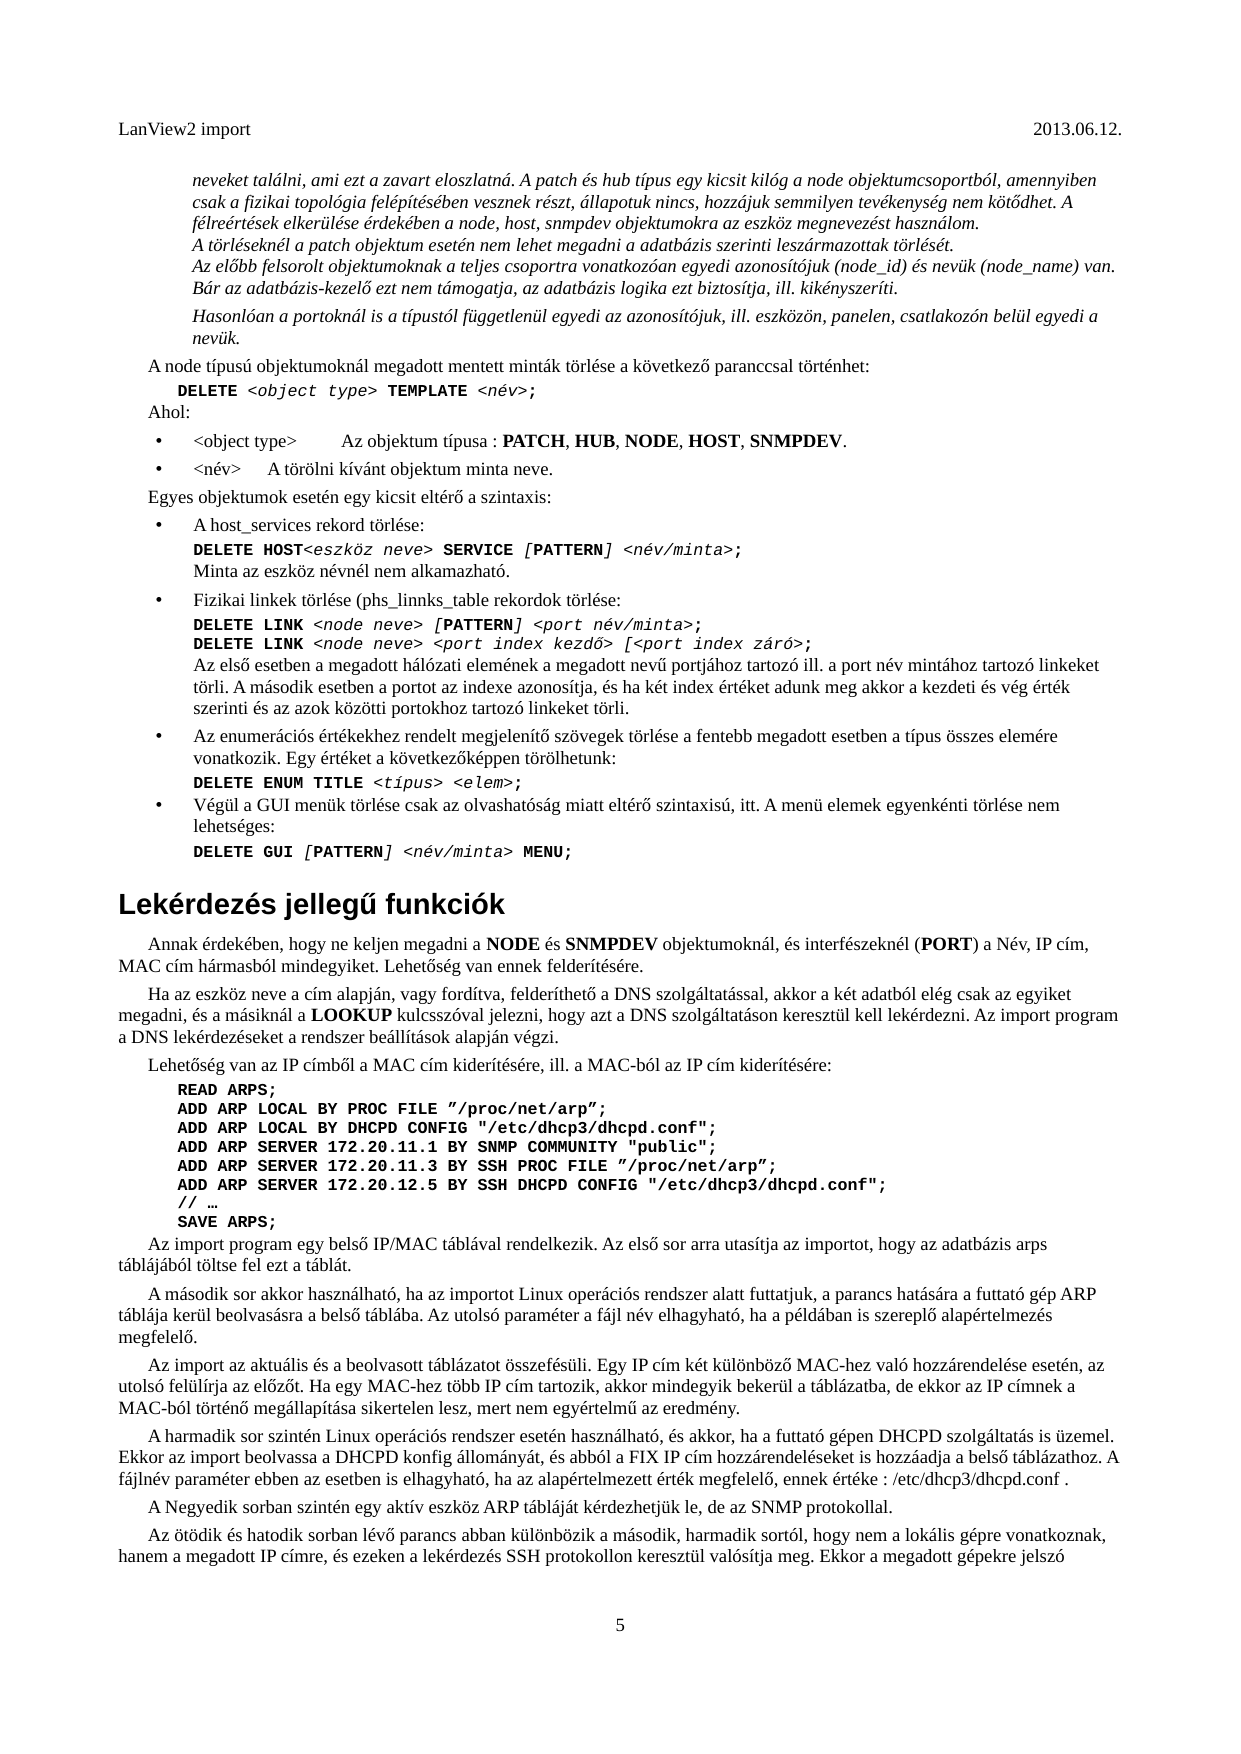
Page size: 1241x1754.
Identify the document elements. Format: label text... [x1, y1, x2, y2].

text Egyes objektumok esetén egy kicsit eltérő a szintaxis: [118, 486, 1122, 507]
list DELETE ENUM TITLE <típus> <elem>; [156, 775, 1122, 794]
text A Negyedik sorban szintén egy aktív eszköz ARP tábláját kérdezhetjük le, de az SNMP protokollal. [118, 1496, 1122, 1517]
list Fizikai linkek törlése (phs_linnks_table rekordok törlése: [156, 588, 1122, 610]
list A host_services rekord törlése: [156, 513, 1122, 535]
list Végül a GUI menük törlése csak az olvashatóság miatt eltérő szintaxisú, itt. A menü elemek egyenkénti törlése nem lehetséges: [156, 794, 1122, 837]
list Minta az eszköz névnél nem alkamazható. [156, 560, 1122, 582]
subtitle Lekérdezés jellegű funkciók [118, 887, 1122, 921]
text A node típusú objektumoknál megadott mentett minták törlése a következő paranccsal történhet: [118, 354, 1122, 376]
text Az ötödik és hatodik sorban lévő parancs abban különbözik a második, harmadik sortól, hogy nem a lokális gépre vonatkoznak, hanem a megadott IP címre, és ezeken a lekérdezés SSH protokollon keresztül valósítja meg. Ekkor a megadott gépekre jelszó [118, 1524, 1122, 1567]
list DELETE HOST<eszköz neve> SERVICE [PATTERN] <név/minta>; [156, 542, 1122, 560]
text Ahol: [118, 401, 1122, 423]
text Annak érdekében, hogy ne keljen megadni a NODE és SNMPDEV objektumoknál, és interfészeknél (PORT) a Név, IP cím, MAC cím hármasból mindegyiket. Lehetőség van ennek felderítésére. [118, 933, 1122, 976]
text // … [177, 1195, 1122, 1214]
text Az import az aktuális és a beolvasott táblázatot összefésüli. Egy IP cím két különböző MAC-hez való hozzárendelése esetén, az utolsó felülírja az előzőt. Ha egy MAC-hez több IP cím tartozik, akkor mindegyik bekerül a táblázatba, de ekkor az IP címnek a MAC-ból történő megállapítása sikertelen lesz, mert nem egyértelmű az eredmény. [118, 1353, 1122, 1418]
text Az import program egy belső IP/MAC táblával rendelkezik. Az első sor arra utasítja az importot, hogy az adatbázis arps táblájából töltse fel ezt a táblát. [118, 1233, 1122, 1276]
list <név> A törölni kívánt objektum minta neve. [156, 457, 1122, 479]
list DELETE GUI [PATTERN] <név/minta> MENU; [156, 843, 1122, 862]
text DELETE <object type> TEMPLATE <név>; [177, 383, 1122, 401]
text ADD ARP SERVER 172.20.11.3 BY SSH PROC FILE ”/proc/net/arp”; [177, 1157, 1122, 1176]
text A törléseknél a patch objektum esetén nem lehet megadni a adatbázis szerinti leszármazottak törlését. [192, 234, 1122, 255]
text ADD ARP SERVER 172.20.12.5 BY SSH DHCPD CONFIG "/etc/dhcp3/dhcpd.conf"; [177, 1176, 1122, 1195]
text READ ARPS; [177, 1082, 1122, 1101]
list Az enumerációs értékekhez rendelt megjelenítő szövegek törlése a fentebb megadott esetben a típus összes elemére vonatkozik. Egy értéket a következőképpen törölhetunk: [156, 725, 1122, 768]
list <object type> Az objektum típusa : PATCH, HUB, NODE, HOST, SNMPDEV. [156, 429, 1122, 451]
text ADD ARP LOCAL BY PROC FILE ”/proc/net/arp”; [177, 1101, 1122, 1120]
text ADD ARP LOCAL BY DHCPD CONFIG "/etc/dhcp3/dhcpd.conf"; [177, 1120, 1122, 1138]
text A második sor akkor használható, ha az importot Linux operációs rendszer alatt futtatjuk, a parancs hatására a futtató gép ARP táblája kerül beolvasásra a belső táblába. Az utolsó paraméter a fájl név elhagyható, ha a példában is szereplő alapértelmezés megfelelő. [118, 1282, 1122, 1347]
text SAVE ARPS; [177, 1214, 1122, 1233]
text ADD ARP SERVER 172.20.11.1 BY SNMP COMMUNITY "public"; [177, 1138, 1122, 1157]
list DELETE LINK <node neve> <port index kezdő> [<port index záró>; [156, 635, 1122, 654]
text Az előbb felsorolt objektumoknak a teljes csoportra vonatkozóan egyedi azonosítójuk (node_id) és nevük (node_name) van. Bár az adatbázis-kezelő ezt nem támogatja, az adatbázis logika ezt biztosítja, ill. kikényszeríti. [192, 255, 1122, 298]
text neveket találni, ami ezt a zavart eloszlatná. A patch és hub típus egy kicsit kilóg a node objektumcsoportból, amennyiben csak a fizikai topológia felépítésében vesznek részt, állapotuk nincs, hozzájuk semmilyen tevékenység nem kötődhet. A félreértések elkerülése érdekében a node, host, snmpdev objektumokra az eszköz megnevezést használom. [192, 169, 1122, 234]
text Hasonlóan a portoknál is a típustól függetlenül egyedi az azonosítójuk, ill. eszközön, panelen, csatlakozón belül egyedi a nevük. [192, 305, 1122, 348]
list Az első esetben a megadott hálózati elemének a megadott nevű portjához tartozó ill. a port név mintához tartozó linkeket törli. A második esetben a portot az indexe azonosítja, és ha két index értéket adunk meg akkor a kezdeti és vég érték szerinti és az azok közötti portokhoz tartozó linkeket törli. [156, 654, 1122, 719]
text Ha az eszköz neve a cím alapján, vagy fordítva, felderíthető a DNS szolgáltatással, akkor a két adatból elég csak az egyiket megadni, és a másiknál a LOOKUP kulcsszóval jelezni, hogy azt a DNS szolgáltatáson keresztül kell lekérdezni. Az import program a DNS lekérdezéseket a rendszer beállítások alapján végzi. [118, 983, 1122, 1047]
list DELETE LINK <node neve> [PATTERN] <port név/minta>; [156, 616, 1122, 635]
text A harmadik sor szintén Linux operációs rendszer esetén használható, és akkor, ha a futtató gépen DHCPD szolgáltatás is üzemel. Ekkor az import beolvassa a DHCPD konfig állományát, és abból a FIX IP cím hozzárendeléseket is hozzáadja a belső táblázathoz. A fájlnév paraméter ebben az esetben is elhagyható, ha az alapértelmezett érték megfelelő, ennek értéke : /etc/dhcp3/dhcpd.conf . [118, 1425, 1122, 1489]
text Lehetőség van az IP címből a MAC cím kiderítésére, ill. a MAC-ból az IP cím kiderítésére: [118, 1054, 1122, 1076]
